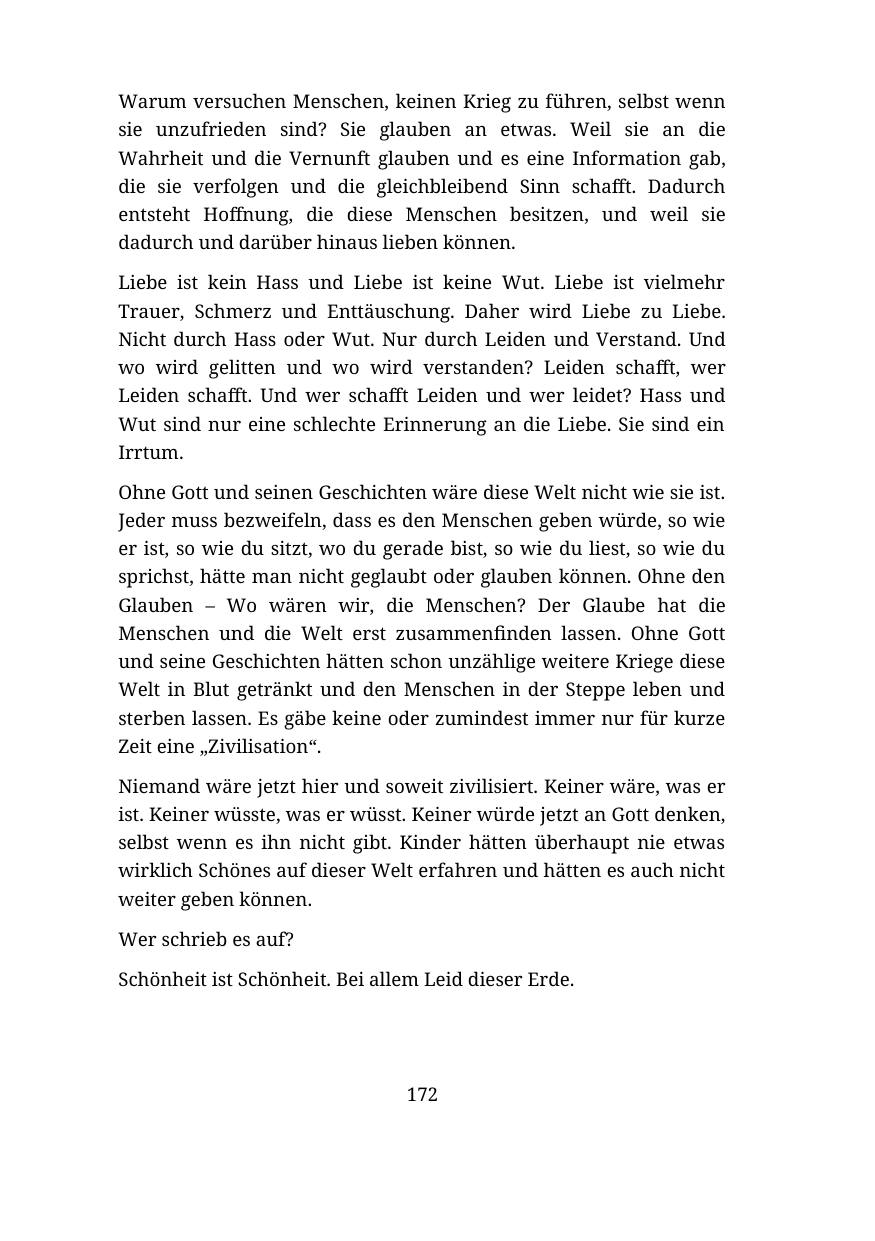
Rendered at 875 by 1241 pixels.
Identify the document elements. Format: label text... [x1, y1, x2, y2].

text Schönheit ist Schönheit. Bei allem Leid dieser Erde. [118, 966, 726, 992]
text Warum versuchen Menschen, keinen Krieg zu führen, selbst wenn sie unzufrieden sind? Sie glauben an etwas. Weil sie an die Wahrheit und die Vernunft glauben und es eine Information gab, die sie verfolgen und die gleichbleibend Sinn schafft. Dadurch entsteht Hoffnung, die diese Menschen besitzen, und weil sie dadurch und darüber hinaus lieben können. [118, 88, 726, 255]
text Wer schrieb es auf? [118, 926, 726, 952]
text Ohne Gott und seinen Geschichten wäre diese Welt nicht wie sie ist. Jeder muss bezweifeln, dass es den Menschen geben würde, so wie er ist, so wie du sitzt, wo du gerade bist, so wie du liest, so wie du sprichst, hätte man nicht geglaubt oder glauben können. Ohne den Glauben – Wo wären wir, die Menschen? Der Glaube hat die Menschen und die Welt erst zusammenfinden lassen. Ohne Gott und seine Geschichten hätten schon unzählige weitere Kriege diese Welt in Blut getränkt und den Menschen in der Steppe leben und sterben lassen. Es gäbe keine oder zumindest immer nur für kurze Zeit eine „Zivilisation“. [118, 479, 726, 759]
text Niemand wäre jetzt hier und soweit zivilisiert. Keiner wäre, was er ist. Keiner wüsste, was er wüsst. Keiner würde jetzt an Gott denken, selbst wenn es ihn nicht gibt. Kinder hätten überhaupt nie etwas wirklich Schönes auf dieser Welt erfahren und hätten es auch nicht weiter geben können. [118, 773, 726, 912]
text Liebe ist kein Hass und Liebe ist keine Wut. Liebe ist vielmehr Trauer, Schmerz und Enttäuschung. Daher wird Liebe zu Liebe. Nicht durch Hass oder Wut. Nur durch Leiden und Verstand. Und wo wird gelitten und wo wird verstanden? Leiden schafft, wer Leiden schafft. Und wer schafft Leiden und wer leidet? Hass und Wut sind nur eine schlechte Erinnerung an die Liebe. Sie sind ein Irrtum. [118, 270, 726, 464]
